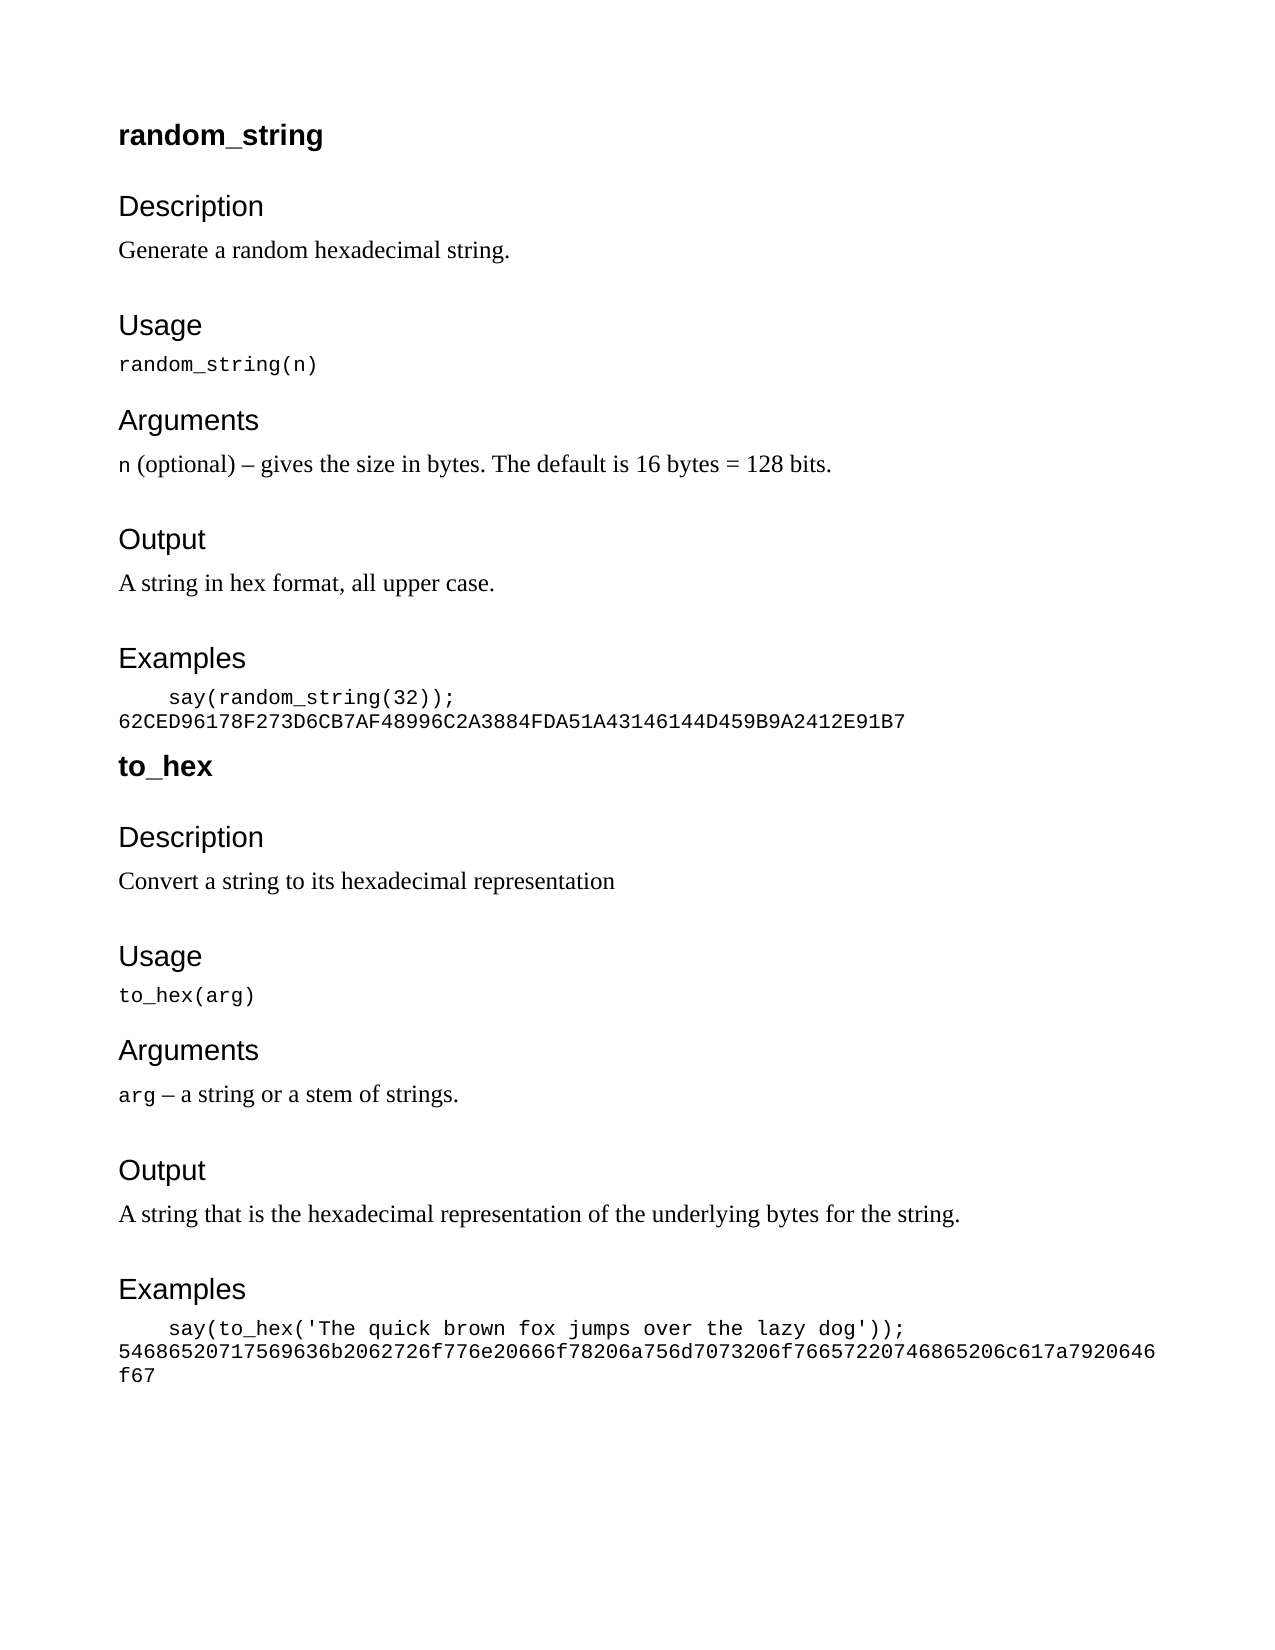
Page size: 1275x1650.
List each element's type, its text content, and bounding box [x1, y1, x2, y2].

text arg – a string or a stem of strings. [118, 1079, 1157, 1109]
text 54686520717569636b2062726f776e20666f78206a756d7073206f76657220746865206c617a7920646f67 [118, 1341, 1157, 1389]
subtitle Arguments [118, 403, 1157, 436]
subtitle Output [118, 1153, 1157, 1187]
text say(to_hex('The quick brown fox jumps over the lazy dog')); [118, 1318, 1157, 1341]
text Convert a string to its hexadecimal representation [118, 866, 1157, 895]
text say(random_string(32)); [118, 687, 1157, 711]
subtitle to_hex [118, 749, 1157, 783]
subtitle Usage [118, 308, 1157, 342]
text Generate a random hexadecimal string. [118, 235, 1157, 264]
text n (optional) – gives the size in bytes. The default is 16 bytes = 128 bits. [118, 449, 1157, 478]
subtitle Description [118, 189, 1157, 223]
text random_string(n) [118, 354, 1157, 378]
subtitle Usage [118, 939, 1157, 972]
text A string in hex format, all upper case. [118, 568, 1157, 597]
subtitle random_string [118, 118, 1157, 152]
subtitle Examples [118, 1272, 1157, 1305]
subtitle Arguments [118, 1033, 1157, 1067]
subtitle Examples [118, 641, 1157, 674]
text A string that is the hexadecimal representation of the underlying bytes for the string. [118, 1199, 1157, 1228]
text to_hex(arg) [118, 985, 1157, 1008]
subtitle Output [118, 522, 1157, 556]
text 62CED96178F273D6CB7AF48996C2A3884FDA51A43146144D459B9A2412E91B7 [118, 711, 1157, 734]
subtitle Description [118, 820, 1157, 854]
